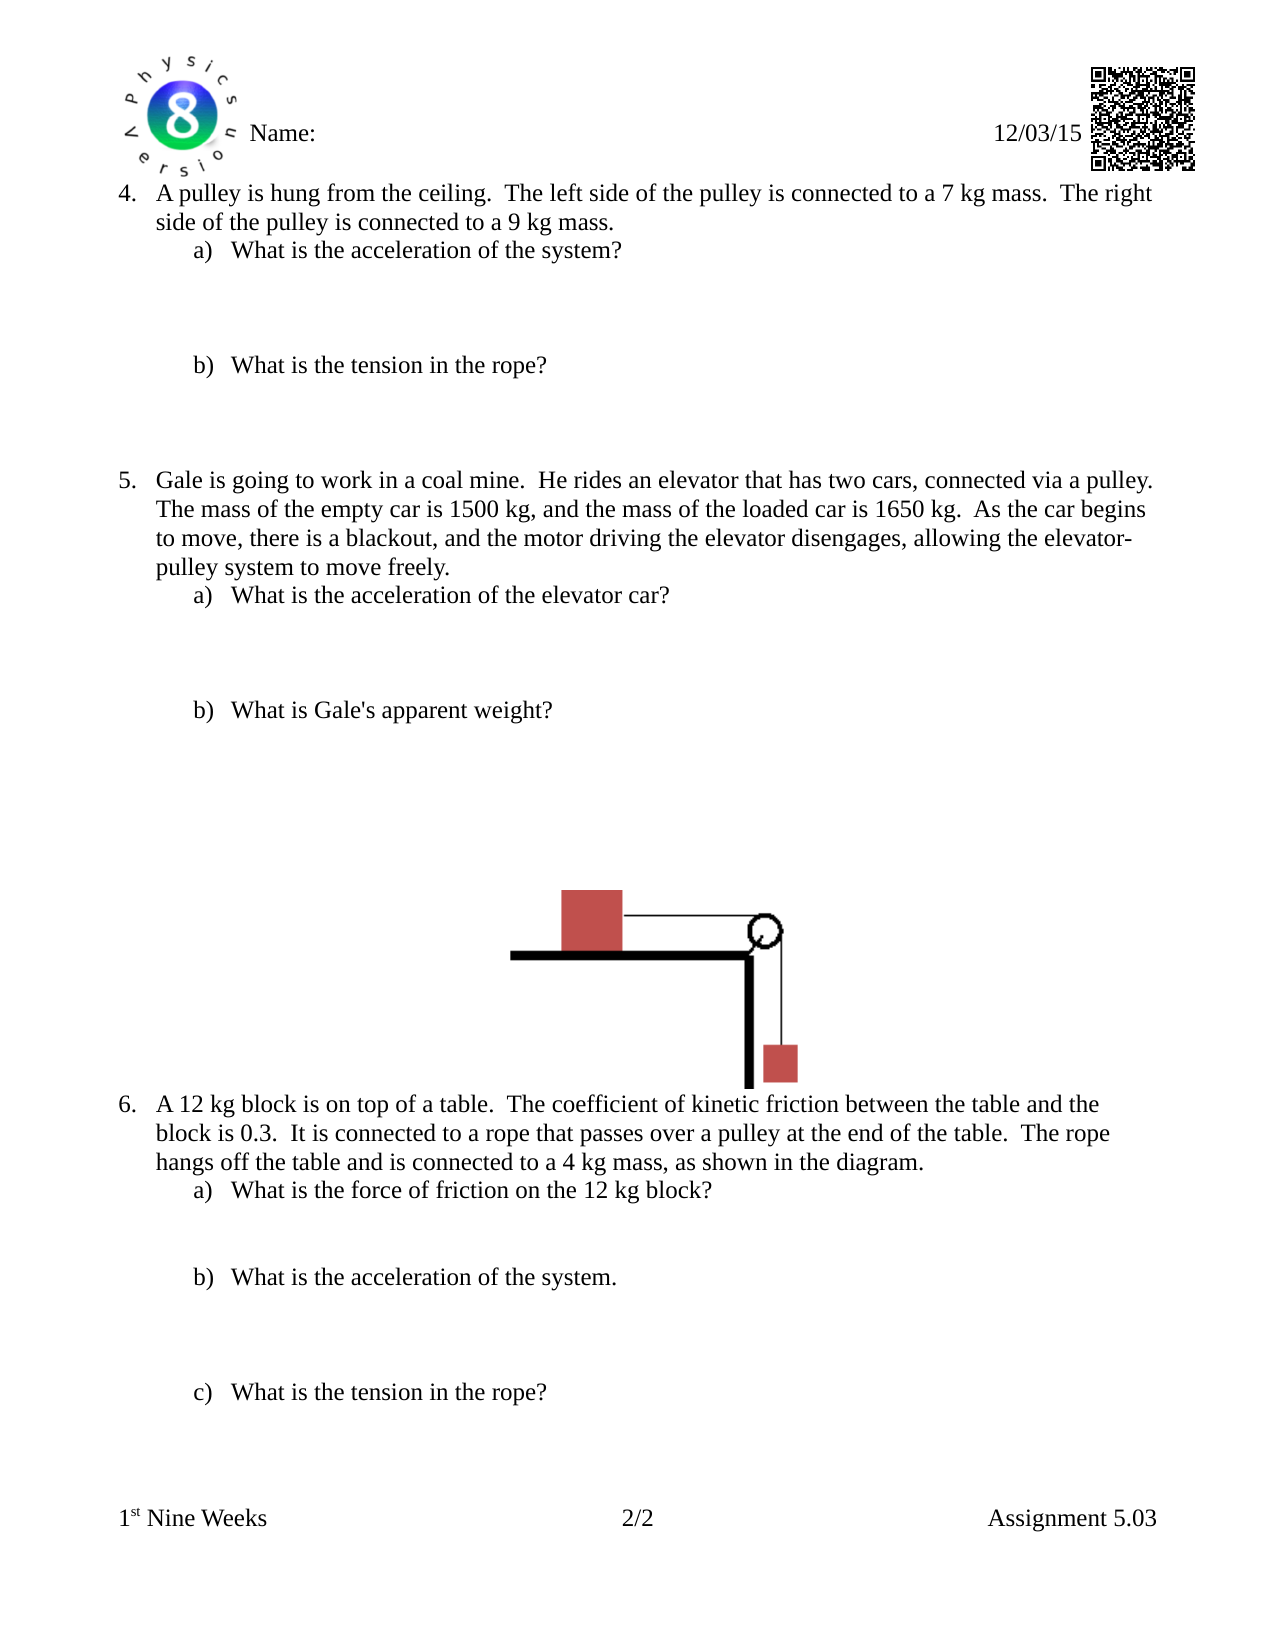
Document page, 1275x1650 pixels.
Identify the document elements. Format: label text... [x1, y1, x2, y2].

list What is Gale's apparent weight? [193, 696, 1157, 724]
list What is the acceleration of the elevator car? [193, 581, 1157, 609]
list What is the acceleration of the system. [193, 1262, 1157, 1290]
list What is the force of friction on the 12 kg block? [193, 1175, 1157, 1204]
list Gale is going to work in a coal mine. He rides an elevator that has two cars, connected via a pulley. The mass of the empty car is 1500 kg, and the mass of the loaded car is 1650 kg. As the car begins to move, there is a blackout, and the motor driving the elevator disengages, allowing the elevator-pulley system to move freely. [118, 466, 1157, 581]
list What is the acceleration of the system? [193, 236, 1157, 264]
list A 12 kg block is on top of a table. The coefficient of kinetic friction between the table and the block is 0.3. It is connected to a rope that passes over a pulley at the end of the table. The rope hangs off the table and is connected to a 4 kg mass, as shown in the diagram. [118, 868, 1157, 1175]
picture [510, 890, 798, 1089]
list What is the tension in the rope? [193, 1377, 1157, 1405]
picture [124, 56, 237, 177]
list A pulley is hung from the ceiling. The left side of the pulley is connected to a 7 kg mass. The right side of the pulley is connected to a 9 kg mass. [118, 176, 1157, 236]
picture [1082, 58, 1203, 179]
list What is the tension in the rope? [193, 351, 1157, 379]
